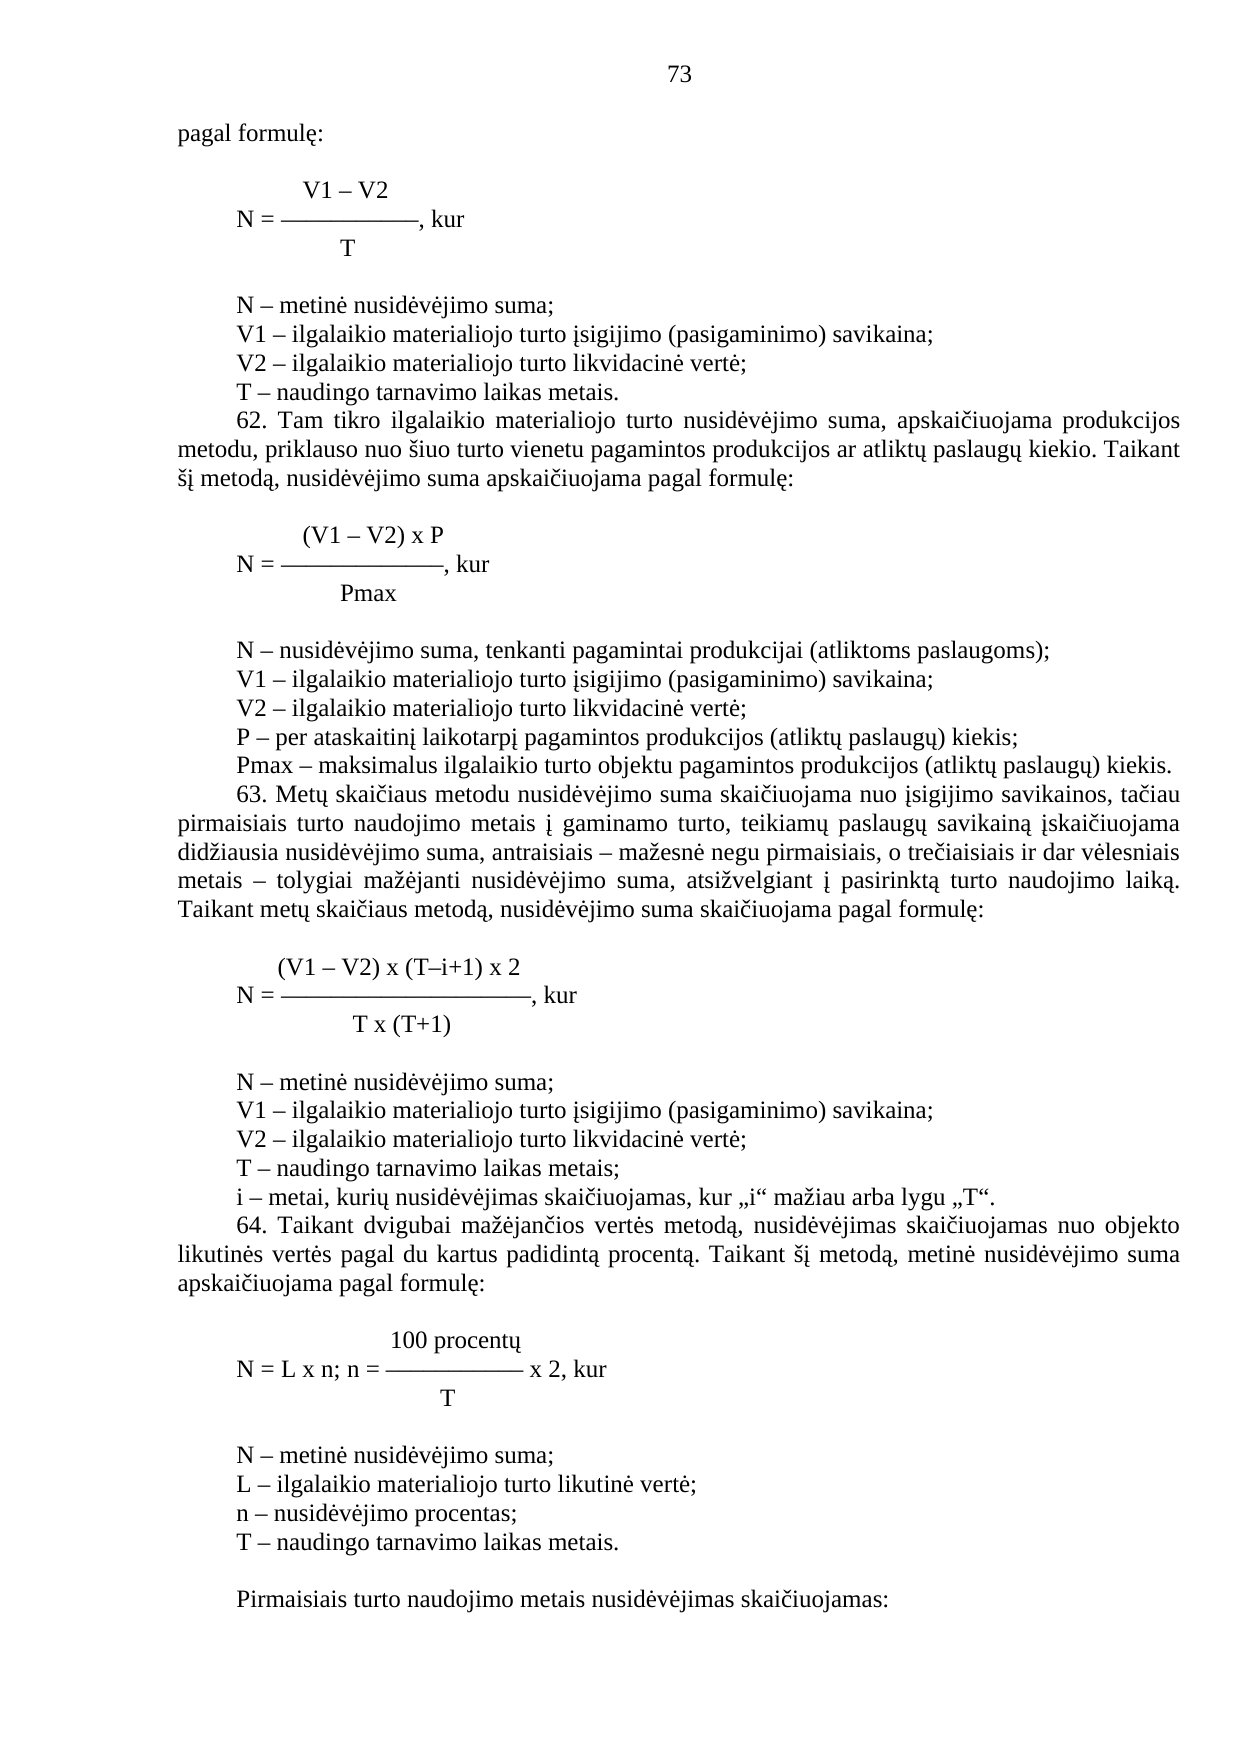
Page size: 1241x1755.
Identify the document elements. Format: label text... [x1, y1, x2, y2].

text T – naudingo tarnavimo laikas metais; [177, 1153, 1181, 1182]
text pagal formulę: [177, 118, 1181, 147]
text N – nusidėvėjimo suma, tenkanti pagamintai produkcijai (atliktoms paslaugoms); [177, 636, 1181, 664]
text N – metinė nusidėvėjimo suma; [177, 1067, 1181, 1096]
text V2 – ilgalaikio materialiojo turto likvidacinė vertė; [177, 1124, 1181, 1153]
text V1 – V2 [302, 176, 1181, 204]
text Pirmaisiais turto naudojimo metais nusidėvėjimas skaičiuojamas: [177, 1584, 1181, 1613]
text V1 – ilgalaikio materialiojo turto įsigijimo (pasigaminimo) savikaina; [177, 1096, 1181, 1124]
text V2 – ilgalaikio materialiojo turto likvidacinė vertė; [177, 693, 1181, 722]
text P – per ataskaitinį laikotarpį pagamintos produkcijos (atliktų paslaugų) kiekis; [177, 722, 1181, 751]
text V1 – ilgalaikio materialiojo turto įsigijimo (pasigaminimo) savikaina; [177, 664, 1181, 693]
text N = ––––––––––––––––––––, kur [177, 981, 1181, 1009]
text N – metinė nusidėvėjimo suma; [177, 1441, 1181, 1469]
text T – naudingo tarnavimo laikas metais. [177, 377, 1181, 406]
text T [340, 233, 1181, 262]
text i – metai, kurių nusidėvėjimas skaičiuojamas, kur „i“ mažiau arba lygu „T“. [177, 1182, 1181, 1211]
text 63. Metų skaičiaus metodu nusidėvėjimo suma skaičiuojama nuo įsigijimo savikainos, tačiau pirmaisiais turto naudojimo metais į gaminamo turto, teikiamų paslaugų savikainą įskaičiuojama didžiausia nusidėvėjimo suma, antraisiais – mažesnė negu pirmaisiais, o trečiaisiais ir dar vėlesniais metais – tolygiai mažėjanti nusidėvėjimo suma, atsižvelgiant į pasirinktą turto naudojimo laiką. Taikant metų skaičiaus metodą, nusidėvėjimo suma skaičiuojama pagal formulę: [177, 779, 1181, 923]
text T – naudingo tarnavimo laikas metais. [177, 1527, 1181, 1556]
text N = L x n; n = ––––––––––– x 2, kur [177, 1354, 1181, 1383]
text L – ilgalaikio materialiojo turto likutinė vertė; [177, 1469, 1181, 1498]
text 100 procentų [390, 1326, 1181, 1354]
text 64. Taikant dvigubai mažėjančios vertės metodą, nusidėvėjimas skaičiuojamas nuo objekto likutinės vertės pagal du kartus padidintą procentą. Taikant šį metodą, metinė nusidėvėjimo suma apskaičiuojama pagal formulę: [177, 1211, 1181, 1297]
text Pmax – maksimalus ilgalaikio turto objektu pagamintos produkcijos (atliktų paslaugų) kiekis. [177, 751, 1181, 779]
text (V1 – V2) x P [302, 521, 1181, 549]
text Pmax [340, 578, 1181, 607]
text N – metinė nusidėvėjimo suma; [177, 291, 1181, 319]
text N = –––––––––––, kur [177, 204, 1181, 233]
text T x (T+1) [352, 1009, 1181, 1038]
text n – nusidėvėjimo procentas; [177, 1498, 1181, 1527]
text V1 – ilgalaikio materialiojo turto įsigijimo (pasigaminimo) savikaina; [177, 319, 1181, 348]
text N = –––––––––––––, kur [177, 549, 1181, 578]
text 62. Tam tikro ilgalaikio materialiojo turto nusidėvėjimo suma, apskaičiuojama produkcijos metodu, priklauso nuo šiuo turto vienetu pagamintos produkcijos ar atliktų paslaugų kiekio. Taikant šį metodą, nusidėvėjimo suma apskaičiuojama pagal formulę: [177, 406, 1181, 492]
text T [440, 1383, 1181, 1412]
text V2 – ilgalaikio materialiojo turto likvidacinė vertė; [177, 348, 1181, 377]
text (V1 – V2) x (T–i+1) x 2 [277, 952, 1181, 981]
